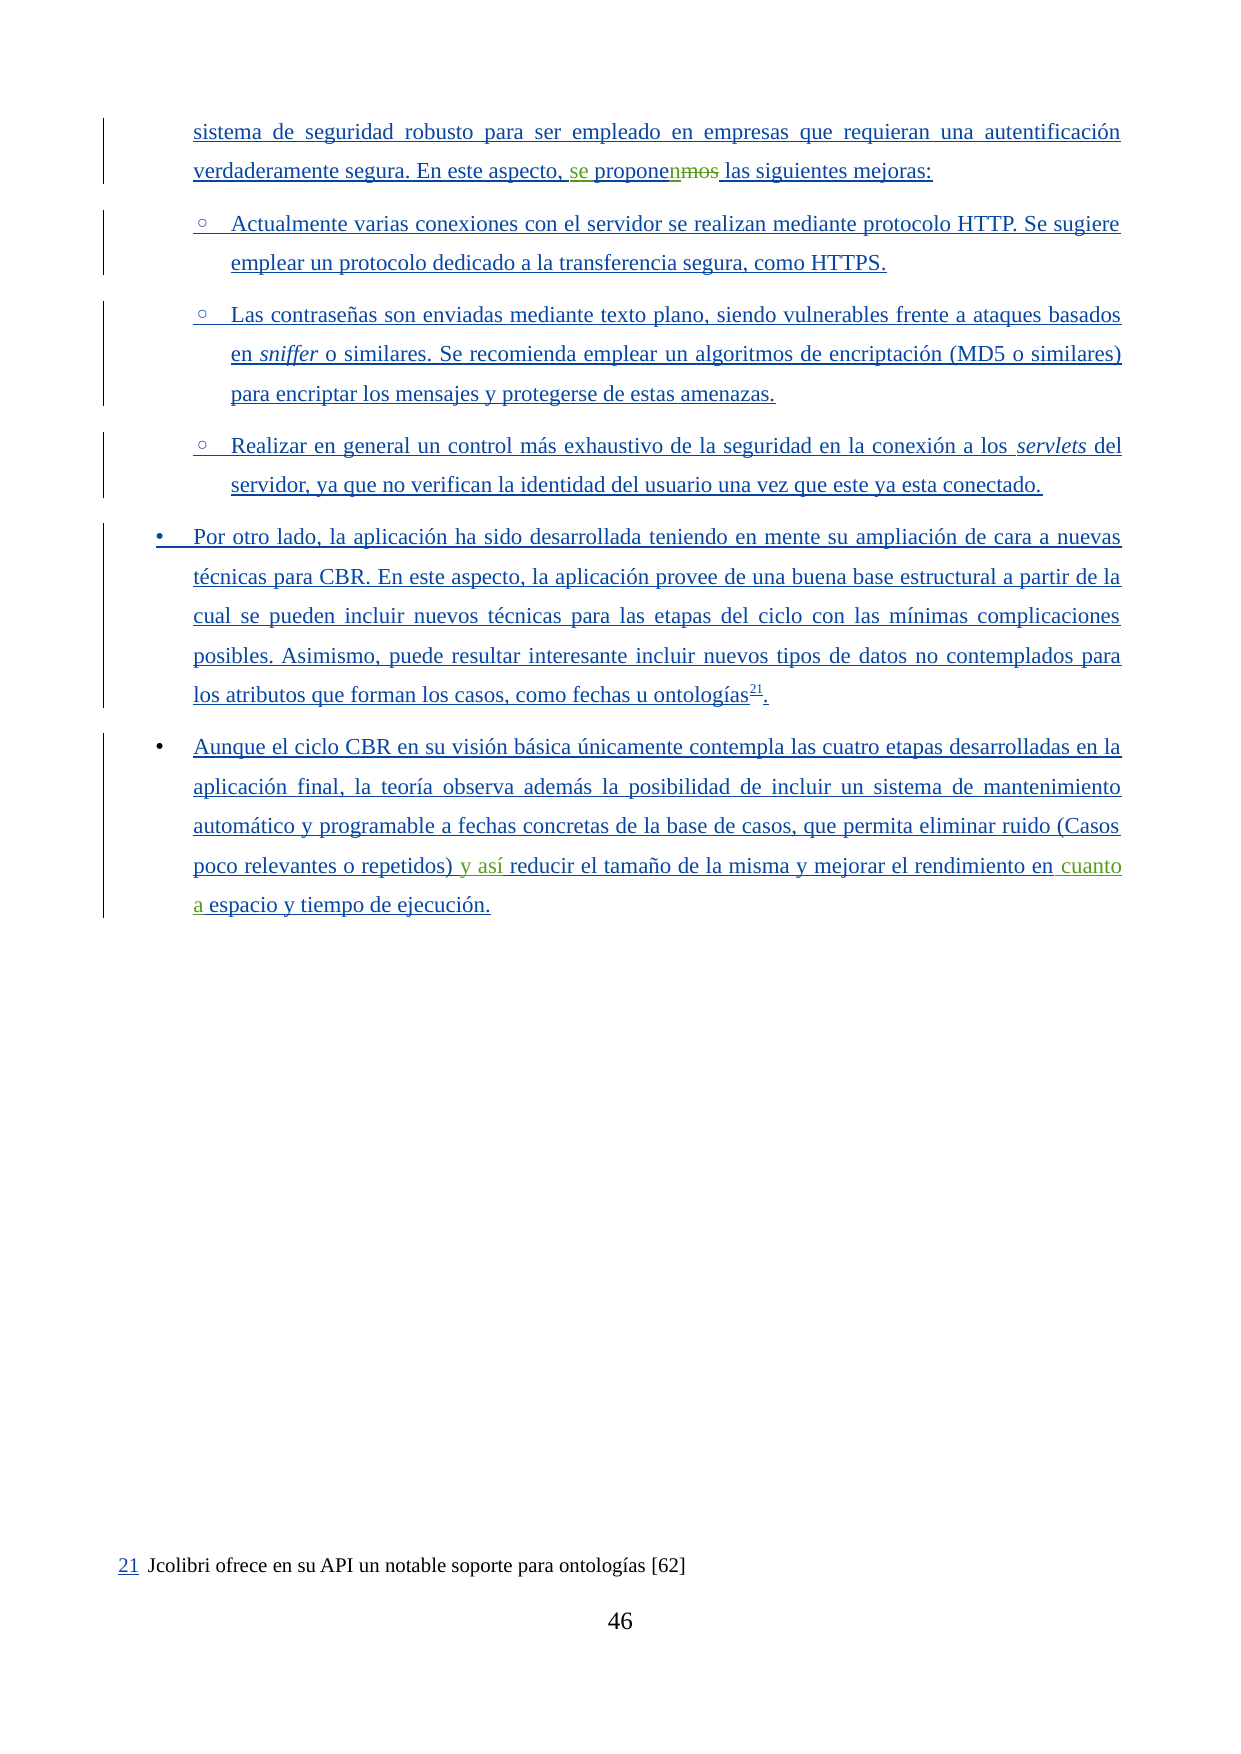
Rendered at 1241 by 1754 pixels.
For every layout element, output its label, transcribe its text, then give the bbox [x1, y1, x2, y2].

list en sniffer o similares. Se recomienda emplear un algoritmos de encriptación (MD5 o similares) para encriptar los mensajes y protegerse de estas amenazas. [193, 325, 1122, 406]
list Realizar en general un control más exhaustivo de la seguridad en la conexión a los servlets del [193, 432, 1122, 455]
list servidor, ya que no verifican la identidad del usuario una vez que este ya esta conectado. [193, 456, 1122, 498]
list sistema de seguridad robusto para ser empleado en empresas que requieran una autentificación verdaderamente segura. En este aspecto, se proponen las siguientes mejoras: [156, 118, 1122, 184]
list técnicas para CBR. En este aspecto, la aplicación provee de una buena base estructural a partir de la cual se pueden incluir nuevos técnicas para las etapas del ciclo con las mínimas complicaciones posibles. Asimismo, puede resultar interesante incluir nuevos tipos de datos no contemplados para los atributos que forman los casos, como fechas u ontologías. [156, 548, 1122, 708]
list Aunque el ciclo CBR en su visión básica únicamente contempla las cuatro etapas desarrolladas en la aplicación final, la teoría observa además la posibilidad de incluir un sistema de mantenimiento automático y programable a fechas concretas de la base de casos, que permita eliminar ruido (Casos poco relevantes o repetidos) y así reducir el tamaño de la misma y mejorar el rendimiento en cuanto a espacio y tiempo de ejecución. [156, 733, 1122, 918]
list Actualmente varias conexiones con el servidor se realizan mediante protocolo HTTP. Se sugiere emplear un protocolo dedicado a la transferencia segura, como HTTPS. [193, 209, 1122, 275]
list Por otro lado, la aplicación ha sido desarrollada teniendo en mente su ampliación de cara a nuevas [156, 523, 1122, 546]
list Las contraseñas son enviadas mediante texto plano, siendo vulnerables frente a ataques basados [193, 301, 1122, 324]
list Jcolibri ofrece en su API un notable soporte para ontologías [62] [118, 1553, 1122, 1577]
